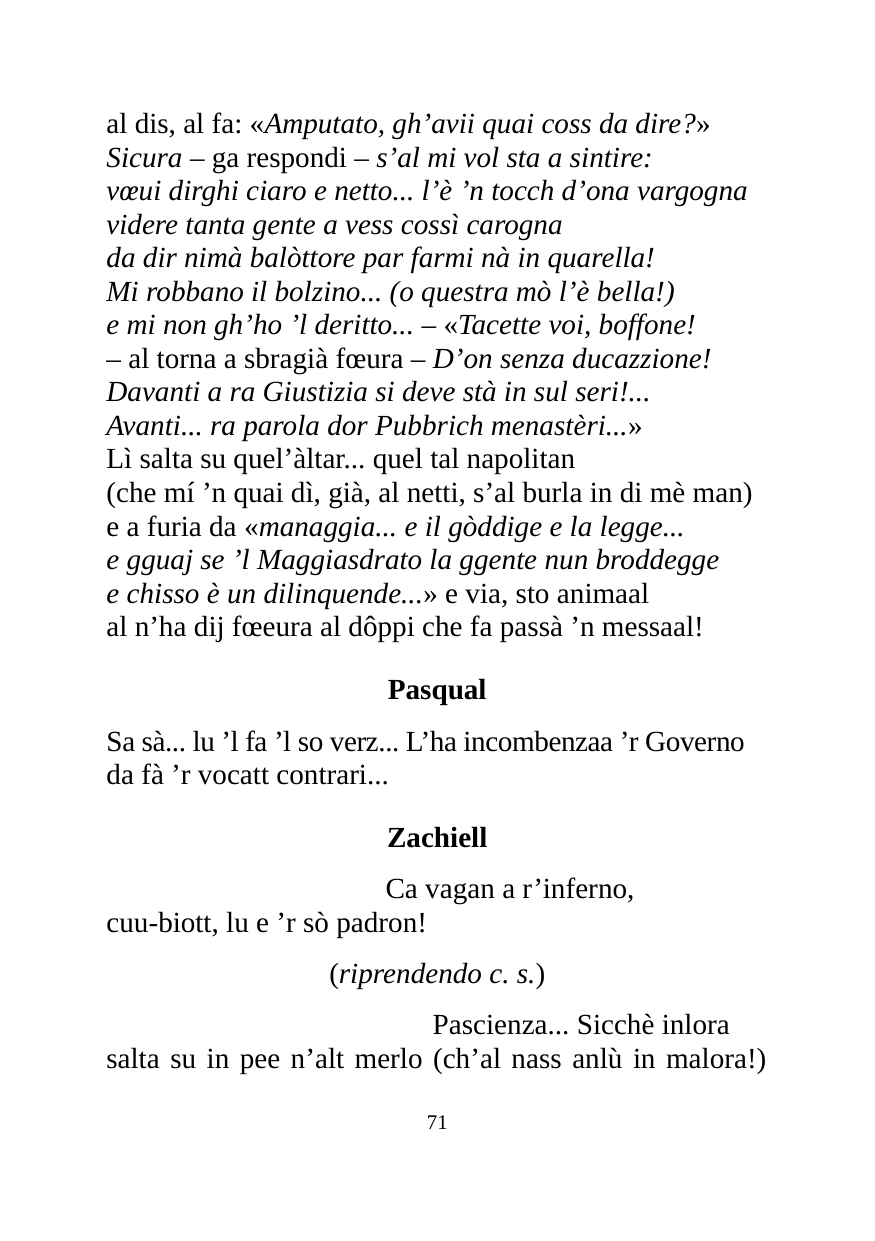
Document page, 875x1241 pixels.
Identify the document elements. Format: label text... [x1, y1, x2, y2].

text vœui dirghi ciaro e netto... l’è ’n tocch d’ona vargogna [106, 173, 768, 207]
text salta su in pee n’alt merlo (ch’al nass anlù in malora!) [106, 1041, 768, 1074]
text cuu-biott, lu e ’r sò padron! [106, 905, 768, 938]
text Avanti... ra parola dor Pubbrich menastèri...» [106, 408, 768, 442]
text da dir nimà balòttore par farmi nà in quarella! [106, 240, 768, 274]
text Sicura – ga respondi – s’al mi vol sta a sintire: [106, 140, 768, 173]
text Pasqual [106, 672, 768, 706]
text al dis, al fa: «Amputato, gh’avii quai coss da dire?» [106, 106, 768, 140]
text e a furia da «managgia... e il gòddige e la legge... [106, 509, 768, 542]
text e gguaj se ’l Maggiasdrato la ggente nun broddegge [106, 542, 768, 576]
text (riprendendo c. s.) [106, 956, 768, 990]
text Mi robbano il bolzino... (o questra mò l’è bella!) [106, 274, 768, 307]
text Pascienza... Sicchè inlora [106, 1007, 768, 1041]
text Ca vagan a r’inferno, [106, 871, 768, 905]
text videre tanta gente a vess cossì carogna [106, 207, 768, 240]
text al n’ha dij fœeura al dôppi che fa passà ’n messaal! [106, 609, 768, 643]
text e chisso è un dilinquende...» e via, sto animaal [106, 576, 768, 609]
text (che mí ’n quai dì, già, al netti, s’al burla in di mè man) [106, 475, 768, 509]
text Sa sà... lu ’l fa ’l so verz... L’ha incombenzaa ’r Governo [106, 724, 768, 757]
text e mi non gh’ho ’l deritto... – «Tacette voi, boffone! [106, 307, 768, 341]
text da fà ’r vocatt contrari... [106, 757, 768, 791]
text Zachiell [106, 820, 768, 854]
text Davanti a ra Giustizia si deve stà in sul seri!... [106, 374, 768, 408]
text Lì salta su quel’àltar... quel tal napolitan [106, 442, 768, 475]
text – al torna a sbragià fœura – D’on senza ducazzione! [106, 341, 768, 374]
